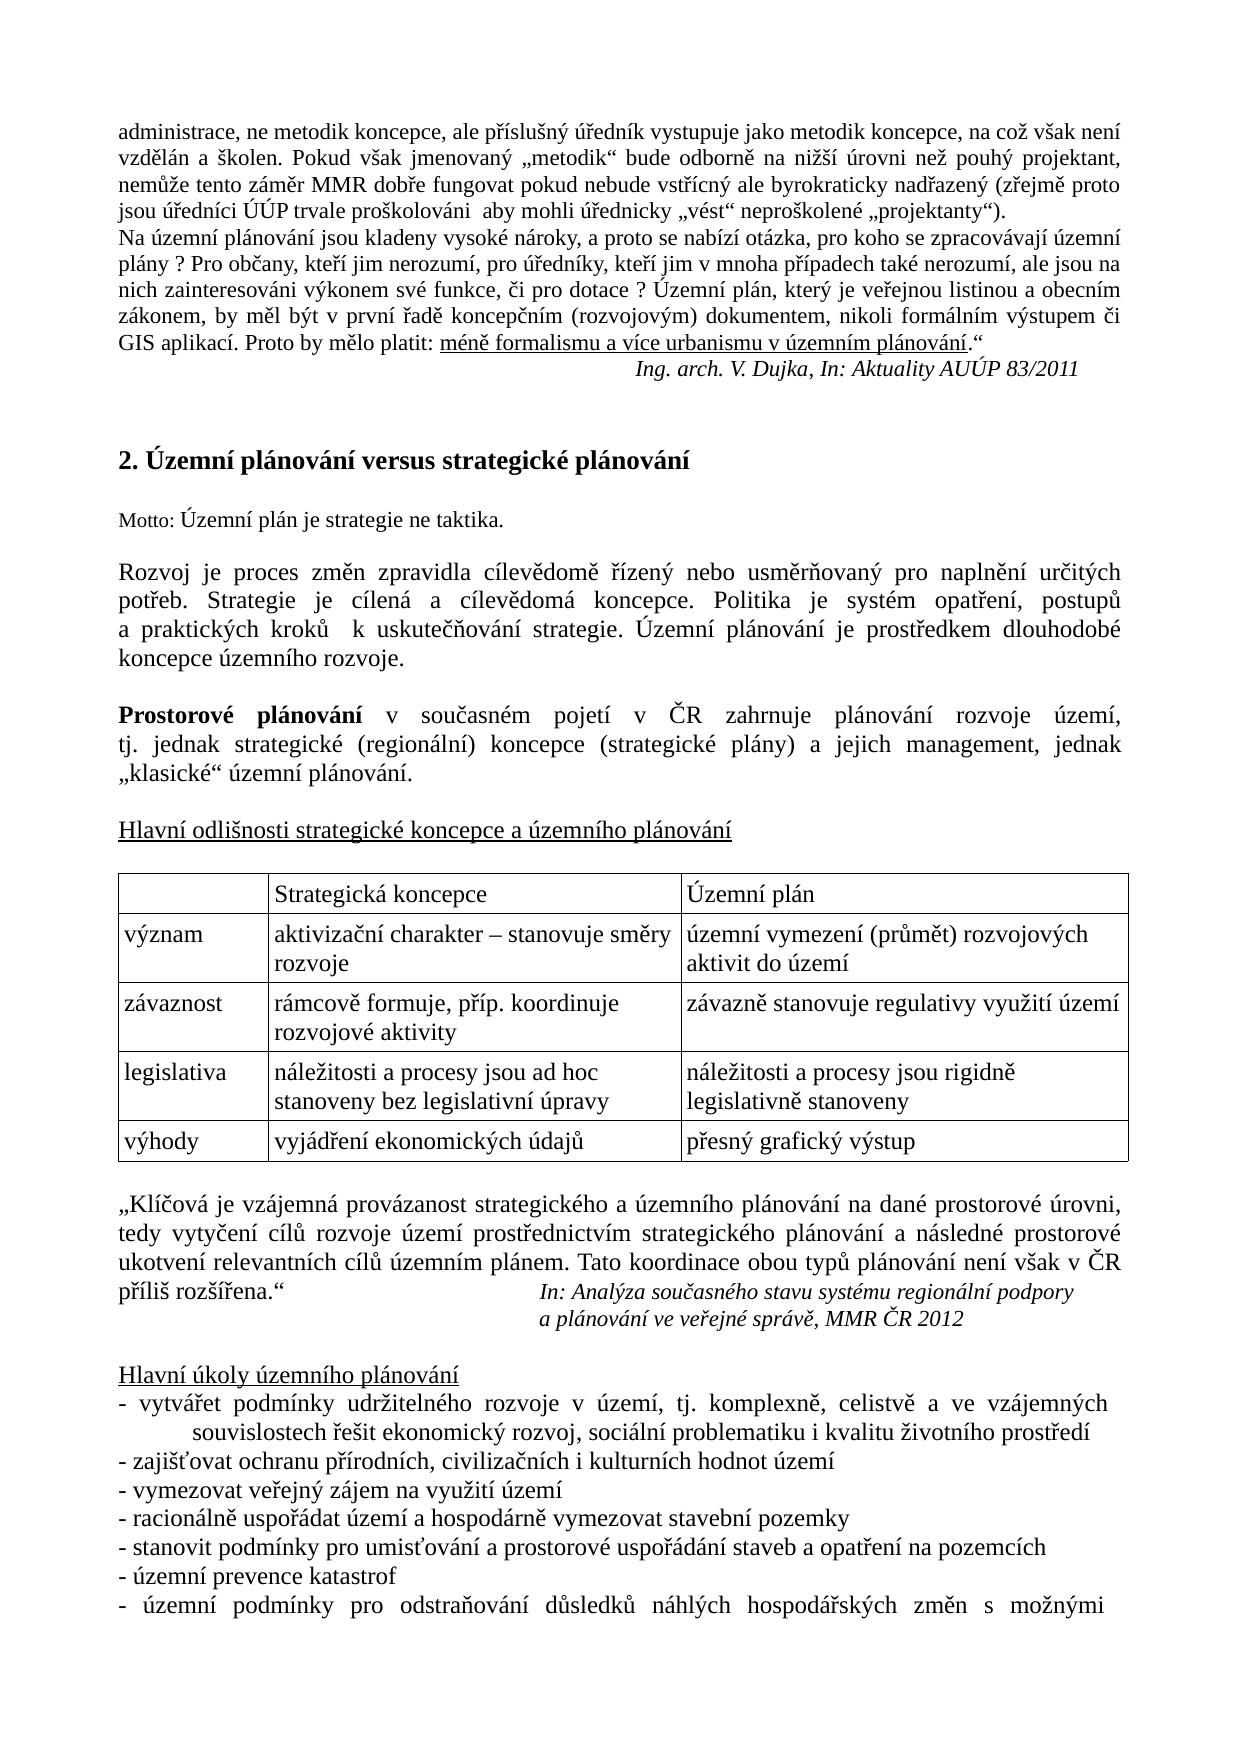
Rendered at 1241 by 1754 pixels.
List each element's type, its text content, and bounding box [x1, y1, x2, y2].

text Rozvoj je proces změn zpravidla cílevědomě řízený nebo usměrňovaný pro naplnění určitých potřeb. Strategie je cílená a cílevědomá koncepce. Politika je systém opatření, postupů a praktických kroků k uskutečňování strategie. Územní plánování je prostředkem dlouhodobé koncepce územního rozvoje. [118, 557, 1122, 672]
text Ing. arch. V. Dujka, In: Aktuality AUÚP 83/2011 [118, 355, 1122, 382]
table_cell přesný grafický výstup [682, 1121, 1128, 1161]
table_cell závazně stanovuje regulativy využití území [682, 983, 1128, 1051]
table_cell vyjádření ekonomických údajů [269, 1121, 681, 1161]
text - racionálně uspořádat území a hospodárně vymezovat stavební pozemky [118, 1503, 1122, 1532]
text - vytvářet podmínky udržitelného rozvoje v území, tj. komplexně, celistvě a ve vzájemných souvislostech řešit ekonomický rozvoj, sociální problematiku i kvalitu životního prostředí [118, 1388, 1122, 1446]
text Prostorové plánování v současném pojetí v ČR zahrnuje plánování rozvoje území, tj. jednak strategické (regionální) koncepce (strategické plány) a jejich management, jednak „klasické“ územní plánování. [118, 700, 1122, 787]
table_header [119, 874, 268, 913]
table_cell význam [119, 914, 268, 982]
text - vymezovat veřejný zájem na využití území [118, 1475, 1122, 1503]
text Hlavní odlišnosti strategické koncepce a územního plánování [118, 815, 1122, 844]
table_cell náležitosti a procesy jsou rigidně legislativně stanoveny [682, 1052, 1128, 1120]
table_cell rámcově formuje, příp. koordinuje rozvojové aktivity [269, 983, 681, 1051]
table_cell legislativa [119, 1052, 268, 1120]
text administrace, ne metodik koncepce, ale příslušný úředník vystupuje jako metodik koncepce, na což však není vzdělán a školen. Pokud však jmenovaný „metodik“ bude odborně na nižší úrovni než pouhý projektant, nemůže tento záměr MMR dobře fungovat pokud nebude vstřícný ale byrokraticky nadřazený (zřejmě proto jsou úředníci ÚÚP trvale proškolováni aby mohli úřednicky „vést“ neproškolené „projektanty“). [118, 118, 1122, 223]
text - stanovit podmínky pro umisťování a prostorové uspořádání staveb a opatření na pozemcích [118, 1532, 1122, 1561]
table_header Územní plán [682, 874, 1128, 913]
text Hlavní úkoly územního plánování [118, 1360, 1122, 1388]
text „Klíčová je vzájemná provázanost strategického a územního plánování na dané prostorové úrovni, tedy vytyčení cílů rozvoje území prostřednictvím strategického plánování a následné prostorové ukotvení relevantních cílů územním plánem. Tato koordinace obou typů plánování není však v ČR příliš rozšířena.“ In: Analýza současného stavu systému regionální podpory a plánování ve veřejné správě, MMR ČR 2012 [118, 1189, 1122, 1331]
text Na územní plánování jsou kladeny vysoké nároky, a proto se nabízí otázka, pro koho se zpracovávají územní plány ? Pro občany, kteří jim nerozumí, pro úředníky, kteří jim v mnoha případech také nerozumí, ale jsou na nich zainteresováni výkonem své funkce, či pro dotace ? Územní plán, který je veřejnou listinou a obecním zákonem, by měl být v první řadě koncepčním (rozvojovým) dokumentem, nikoli formálním výstupem či GIS aplikací. Proto by mělo platit: méně formalismu a více urbanismu v územním plánování.“ [118, 223, 1122, 355]
text - územní prevence katastrof [118, 1561, 1122, 1590]
table_header Strategická koncepce [269, 874, 681, 913]
table_cell náležitosti a procesy jsou ad hoc stanoveny bez legislativní úpravy [269, 1052, 681, 1120]
table_cell územní vymezení (průmět) rozvojových aktivit do území [682, 914, 1128, 982]
text Motto: Územní plán je strategie ne taktika. [118, 506, 1122, 533]
table_cell závaznost [119, 983, 268, 1051]
text 2. Územní plánování versus strategické plánování [118, 444, 1122, 475]
text - zajišťovat ochranu přírodních, civilizačních i kulturních hodnot území [118, 1446, 1122, 1475]
table_cell aktivizační charakter – stanovuje směry rozvoje [269, 914, 681, 982]
text - územní podmínky pro odstraňování důsledků náhlých hospodářských změn s možnými [118, 1590, 1122, 1618]
table_cell výhody [119, 1121, 268, 1161]
